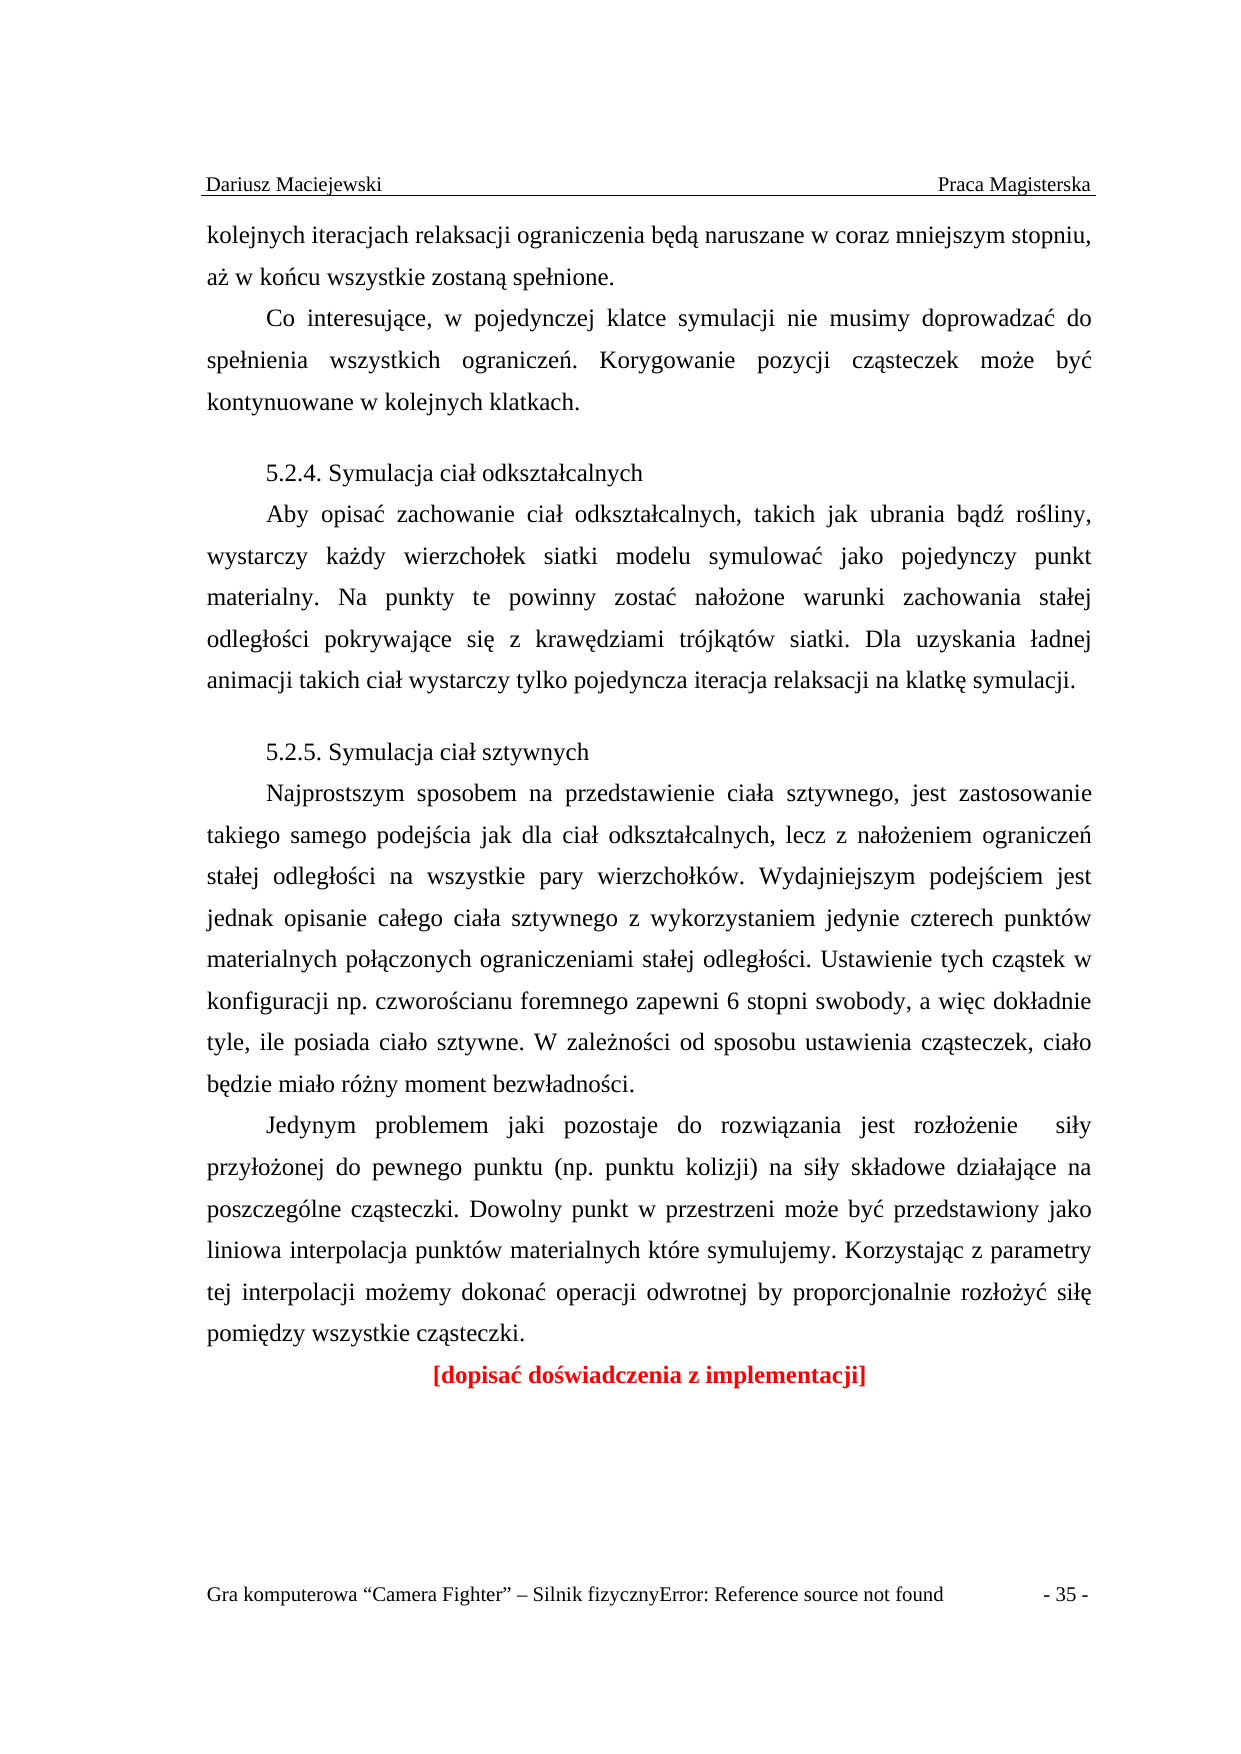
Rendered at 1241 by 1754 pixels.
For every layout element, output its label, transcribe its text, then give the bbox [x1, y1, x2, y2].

text Najprostszym sposobem na przedstawienie ciała sztywnego, jest zastosowanie takiego samego podejścia jak dla ciał odkształcalnych, lecz z nałożeniem ograniczeń stałej odległości na wszystkie pary wierzchołków. Wydajniejszym podejściem jest jednak opisanie całego ciała sztywnego z wykorzystaniem jedynie czterech punktów materialnych połączonych ograniczeniami stałej odległości. Ustawienie tych cząstek w konfiguracji np. czworościanu foremnego zapewni 6 stopni swobody, a więc dokładnie tyle, ile posiada ciało sztywne. W zależności od sposobu ustawienia cząsteczek, ciało będzie miało różny moment bezwładności. [207, 779, 1092, 1098]
subtitle Symulacja ciał odkształcalnych [207, 459, 1092, 486]
text kolejnych iteracjach relaksacji ograniczenia będą naruszane w coraz mniejszym stopniu, aż w końcu wszystkie zostaną spełnione. [207, 221, 1092, 291]
text Co interesujące, w pojedynczej klatce symulacji nie musimy doprowadzać do spełnienia wszystkich ograniczeń. Korygowanie pozycji cząsteczek może być kontynuowane w kolejnych klatkach. [207, 304, 1092, 415]
text [dopisać doświadczenia z implementacji] [207, 1361, 1092, 1389]
text Aby opisać zachowanie ciał odkształcalnych, takich jak ubrania bądź rośliny, wystarczy każdy wierzchołek siatki modelu symulować jako pojedynczy punkt materialny. Na punkty te powinny zostać nałożone warunki zachowania stałej odległości pokrywające się z krawędziami trójkątów siatki. Dla uzyskania ładnej animacji takich ciał wystarczy tylko pojedyncza iteracja relaksacji na klatkę symulacji. [207, 500, 1092, 694]
text Jedynym problemem jaki pozostaje do rozwiązania jest rozłożenie siły przyłożonej do pewnego punktu (np. punktu kolizji) na siły składowe działające na poszczególne cząsteczki. Dowolny punkt w przestrzeni może być przedstawiony jako liniowa interpolacja punktów materialnych które symulujemy. Korzystając z parametry tej interpolacji możemy dokonać operacji odwrotnej by proporcjonalnie rozłożyć siłę pomiędzy wszystkie cząsteczki. [207, 1112, 1092, 1347]
subtitle Symulacja ciał sztywnych [207, 738, 1092, 765]
